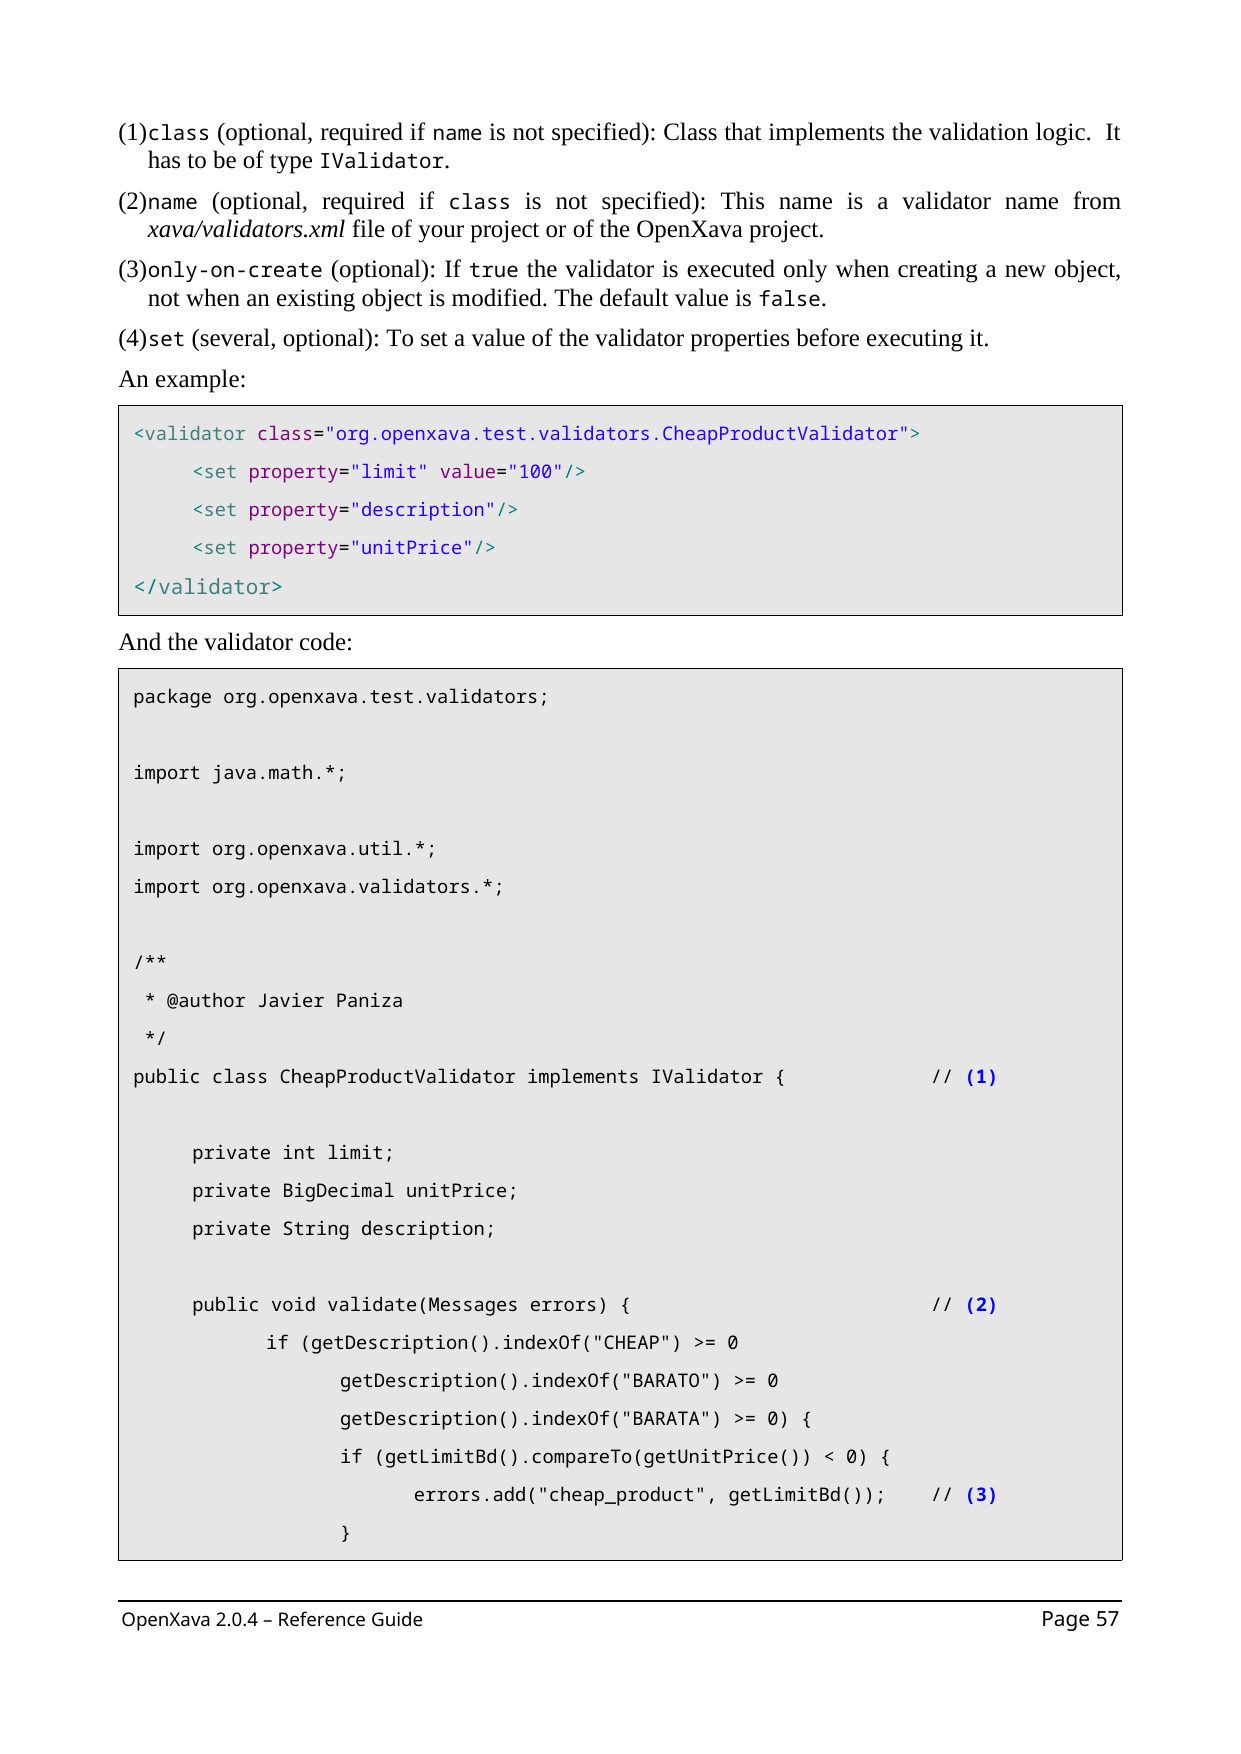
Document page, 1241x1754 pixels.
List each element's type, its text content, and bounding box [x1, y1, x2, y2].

text <validator class="org.openxava.test.validators.CheapProductValidator"> [119, 406, 1122, 443]
text if (getDescription().indexOf("CHEAP") >= 0 [119, 1314, 1122, 1353]
text import org.openxava.util.*; [119, 820, 1122, 858]
text getDescription().indexOf("BARATA") >= 0) { [119, 1391, 1122, 1429]
text import org.openxava.validators.*; [119, 858, 1122, 896]
text private BigDecimal unitPrice; [119, 1162, 1122, 1201]
text getDescription().indexOf("BARATO") >= 0 [119, 1353, 1122, 1391]
text And the validator code: [118, 628, 1122, 656]
text package org.openxava.test.validators; [119, 669, 1122, 706]
text /** [119, 934, 1122, 972]
text public void validate(Messages errors) { // (2) [119, 1277, 1122, 1314]
text private int limit; [119, 1124, 1122, 1162]
text * @author Javier Paniza [119, 972, 1122, 1010]
text } [119, 1505, 1122, 1560]
list class (optional, required if name is not specified): Class that implements the validation logic. It has to be of type IValidator. [118, 118, 1122, 174]
text <set property="unitPrice"/> [119, 519, 1122, 557]
text */ [119, 1010, 1122, 1048]
text <set property="description"/> [119, 481, 1122, 519]
text An example: [118, 365, 1122, 393]
text import java.math.*; [119, 744, 1122, 782]
text private String description; [119, 1201, 1122, 1238]
text errors.add("cheap_product", getLimitBd()); // (3) [119, 1467, 1122, 1505]
text <set property="limit" value="100"/> [119, 443, 1122, 481]
text </validator> [119, 557, 1122, 615]
list only-on-create (optional): If true the validator is executed only when creating a new object, not when an existing object is modified. The default value is false. [118, 256, 1122, 312]
list name (optional, required if class is not specified): This name is a validator name from xava/validators.xml file of your project or of the OpenXava project. [118, 187, 1122, 243]
text public class CheapProductValidator implements IValidator { // (1) [119, 1048, 1122, 1086]
list set (several, optional): To set a value of the validator properties before executing it. [118, 324, 1122, 353]
text if (getLimitBd().compareTo(getUnitPrice()) < 0) { [119, 1429, 1122, 1467]
